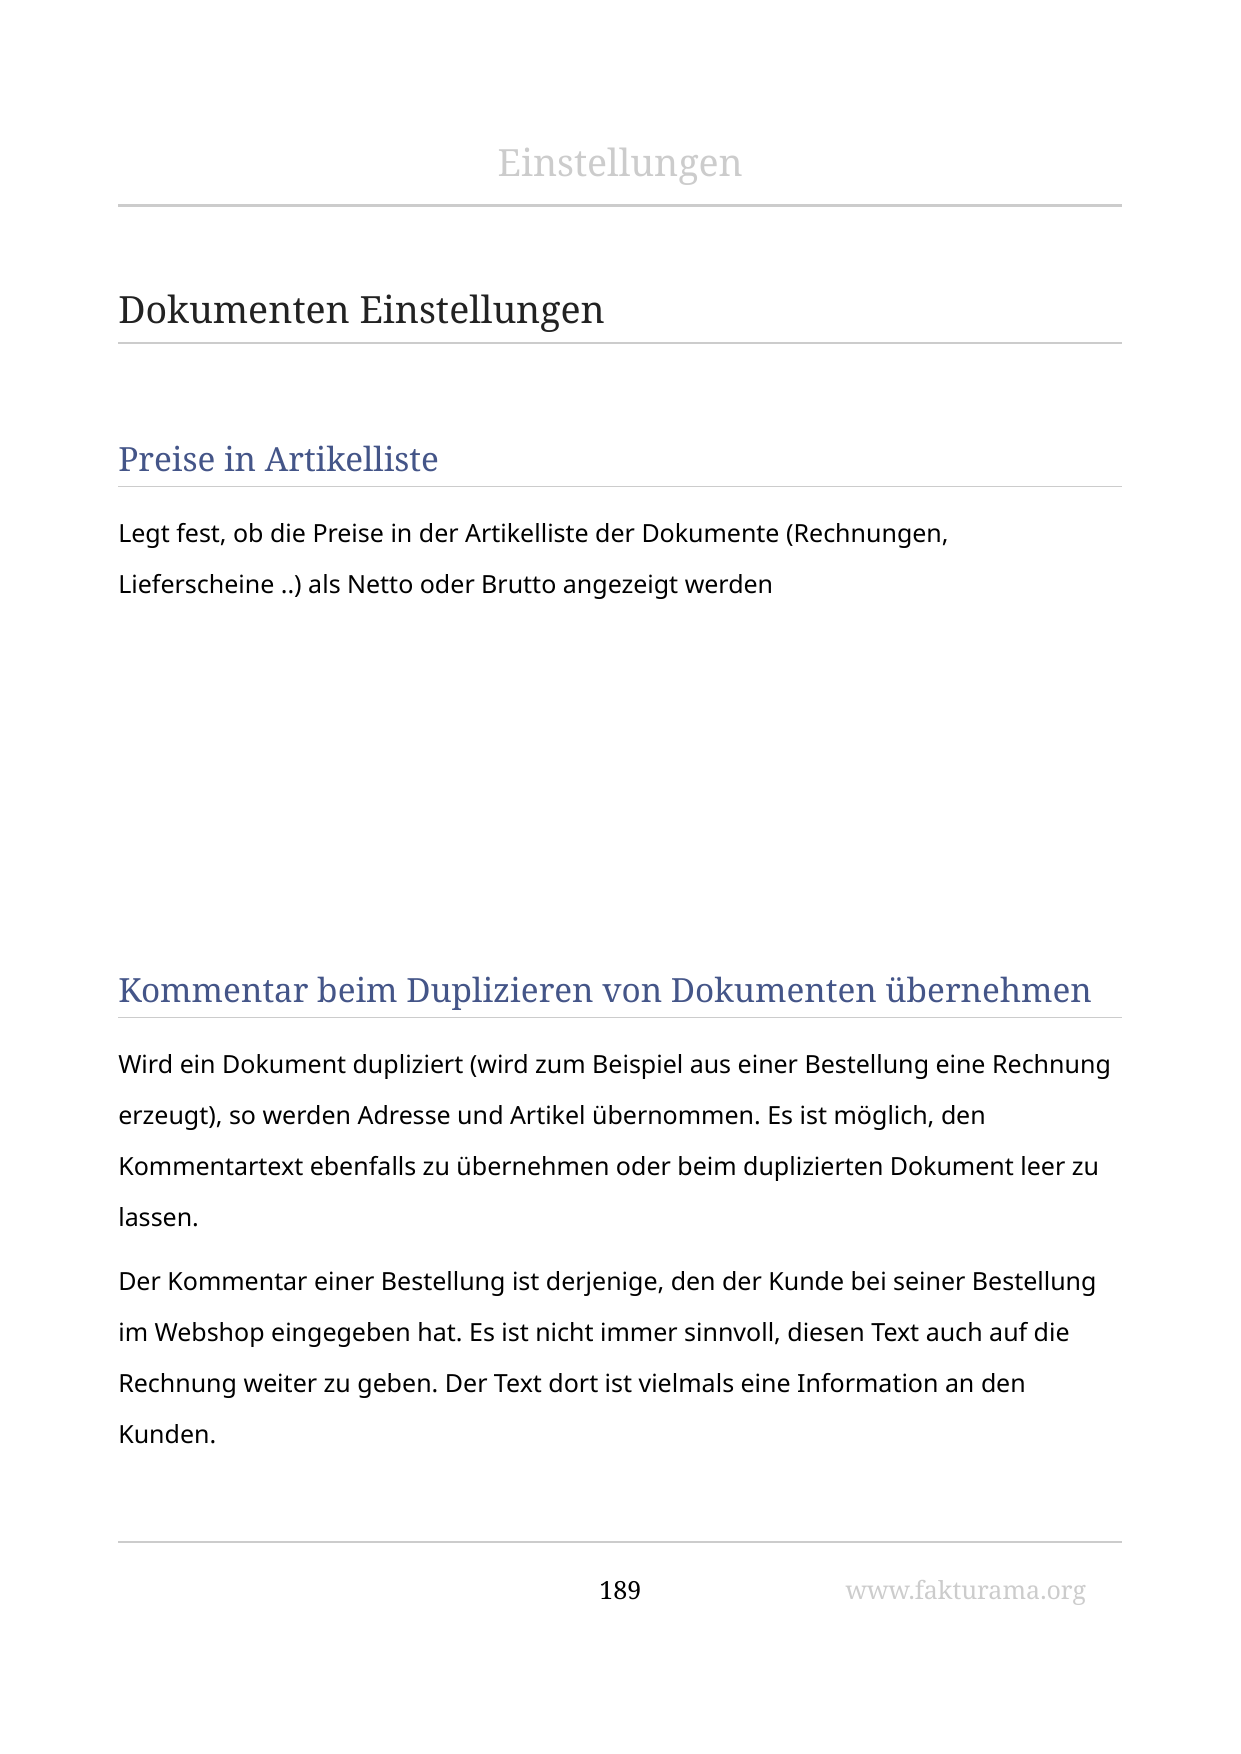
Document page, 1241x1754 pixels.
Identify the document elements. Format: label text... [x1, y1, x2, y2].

subtitle Preise in Artikelliste [118, 436, 1122, 486]
text Wird ein Dokument dupliziert (wird zum Beispiel aus einer Bestellung eine Rechnung erzeugt), so werden Adresse und Artikel übernommen. Es ist möglich, den Kommentartext ebenfalls zu übernehmen oder beim duplizierten Dokument leer zu lassen. [118, 1047, 1122, 1234]
subtitle Kommentar beim Duplizieren von Dokumenten übernehmen [118, 967, 1122, 1017]
subtitle Dokumenten Einstellungen [118, 283, 1122, 342]
text Legt fest, ob die Preise in der Artikelliste der Dokumente (Rechnungen, Lieferscheine ..) als Netto oder Brutto angezeigt werden [118, 516, 1122, 601]
text Der Kommentar einer Bestellung ist derjenige, den der Kunde bei seiner Bestellung im Webshop eingegeben hat. Es ist nicht immer sinnvoll, diesen Text auch auf die Rechnung weiter zu geben. Der Text dort ist vielmals eine Information an den Kunden. [118, 1263, 1122, 1451]
